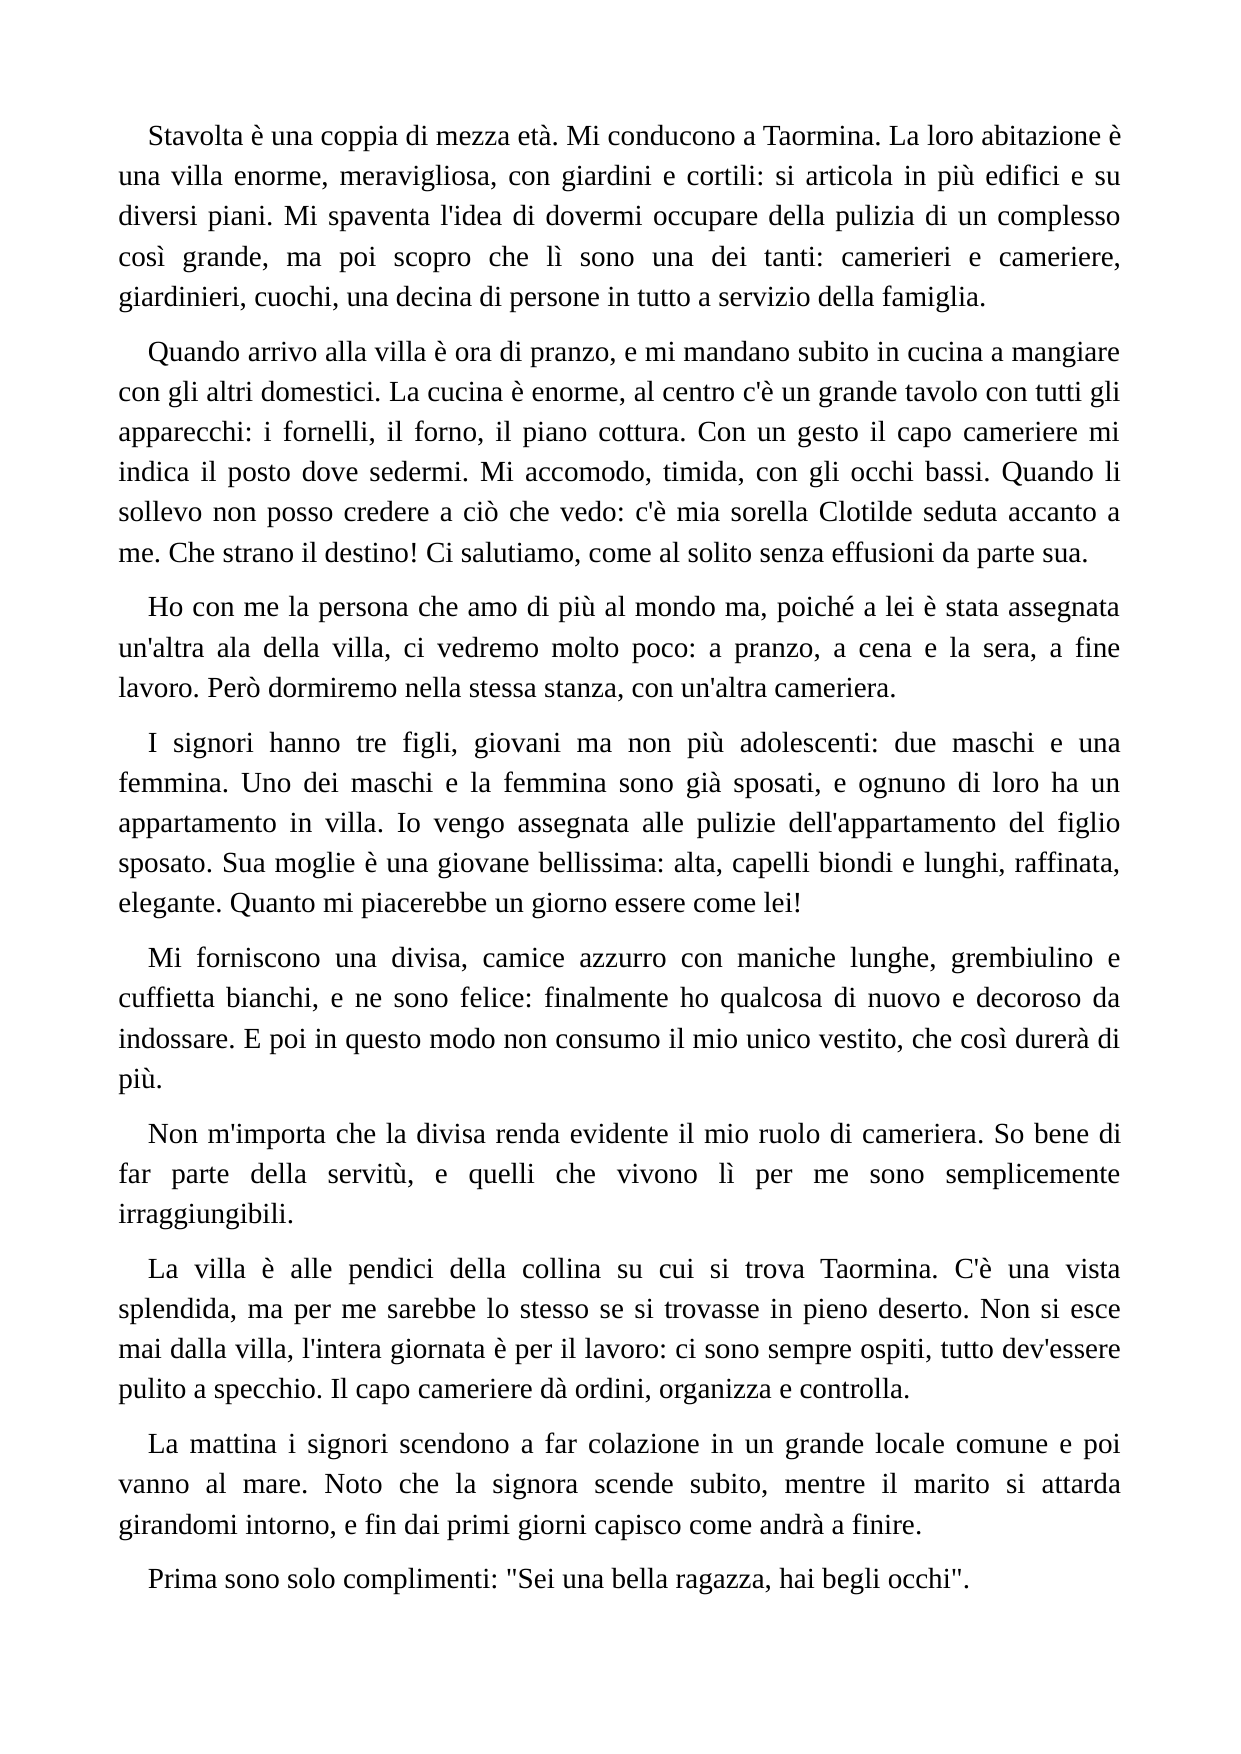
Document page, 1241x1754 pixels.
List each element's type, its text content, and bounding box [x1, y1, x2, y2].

text Stavolta è una coppia di mezza età. Mi conducono a Taormina. La loro abitazione è una villa enorme, meravigliosa, con giardini e cortili: si articola in più edifici e su diversi piani. Mi spaventa l'idea di dovermi occupare della pulizia di un complesso così grande, ma poi scopro che lì sono una dei tanti: camerieri e cameriere, giardinieri, cuochi, una decina di persone in tutto a servizio della famiglia. [118, 118, 1122, 312]
text Non m'importa che la divisa renda evidente il mio ruolo di cameriera. So bene di far parte della servitù, e quelli che vivono lì per me sono semplicemente irraggiungibili. [118, 1116, 1122, 1230]
text La villa è alle pendici della collina su cui si trova Taormina. C'è una vista splendida, ma per me sarebbe lo stesso se si trovasse in pieno deserto. Non si esce mai dalla villa, l'intera giornata è per il lavoro: ci sono sempre ospiti, tutto dev'essere pulito a specchio. Il capo cameriere dà ordini, organizza e controlla. [118, 1251, 1122, 1405]
text Mi forniscono una divisa, camice azzurro con maniche lunghe, grembiulino e cuffietta bianchi, e ne sono felice: finalmente ho qualcosa di nuovo e decoroso da indossare. E poi in questo modo non consumo il mio unico vestito, che così durerà di più. [118, 940, 1122, 1094]
text Prima sono solo complimenti: "Sei una bella ragazza, hai begli occhi". [118, 1562, 1122, 1595]
text I signori hanno tre figli, giovani ma non più adolescenti: due maschi e una femmina. Uno dei maschi e la femmina sono già sposati, e ognuno di loro ha un appartamento in villa. Io vengo assegnata alle pulizie dell'appartamento del figlio sposato. Sua moglie è una giovane bellissima: alta, capelli biondi e lunghi, raffinata, elegante. Quanto mi piacerebbe un giorno essere come lei! [118, 725, 1122, 919]
text Quando arrivo alla villa è ora di pranzo, e mi mandano subito in cucina a mangiare con gli altri domestici. La cucina è enorme, al centro c'è un grande tavolo con tutti gli apparecchi: i fornelli, il forno, il piano cottura. Con un gesto il capo cameriere mi indica il posto dove sedermi. Mi accomodo, timida, con gli occhi bassi. Quando li sollevo non posso credere a ciò che vedo: c'è mia sorella Clotilde seduta accanto a me. Che strano il destino! Ci salutiamo, come al solito senza effusioni da parte sua. [118, 334, 1122, 568]
text La mattina i signori scendono a far colazione in un grande locale comune e poi vanno al mare. Noto che la signora scende subito, mentre il marito si attarda girandomi intorno, e fin dai primi giorni capisco come andrà a finire. [118, 1426, 1122, 1540]
text Ho con me la persona che amo di più al mondo ma, poiché a lei è stata assegnata un'altra ala della villa, ci vedremo molto poco: a pranzo, a cena e la sera, a fine lavoro. Però dormiremo nella stessa stanza, con un'altra cameriera. [118, 589, 1122, 703]
